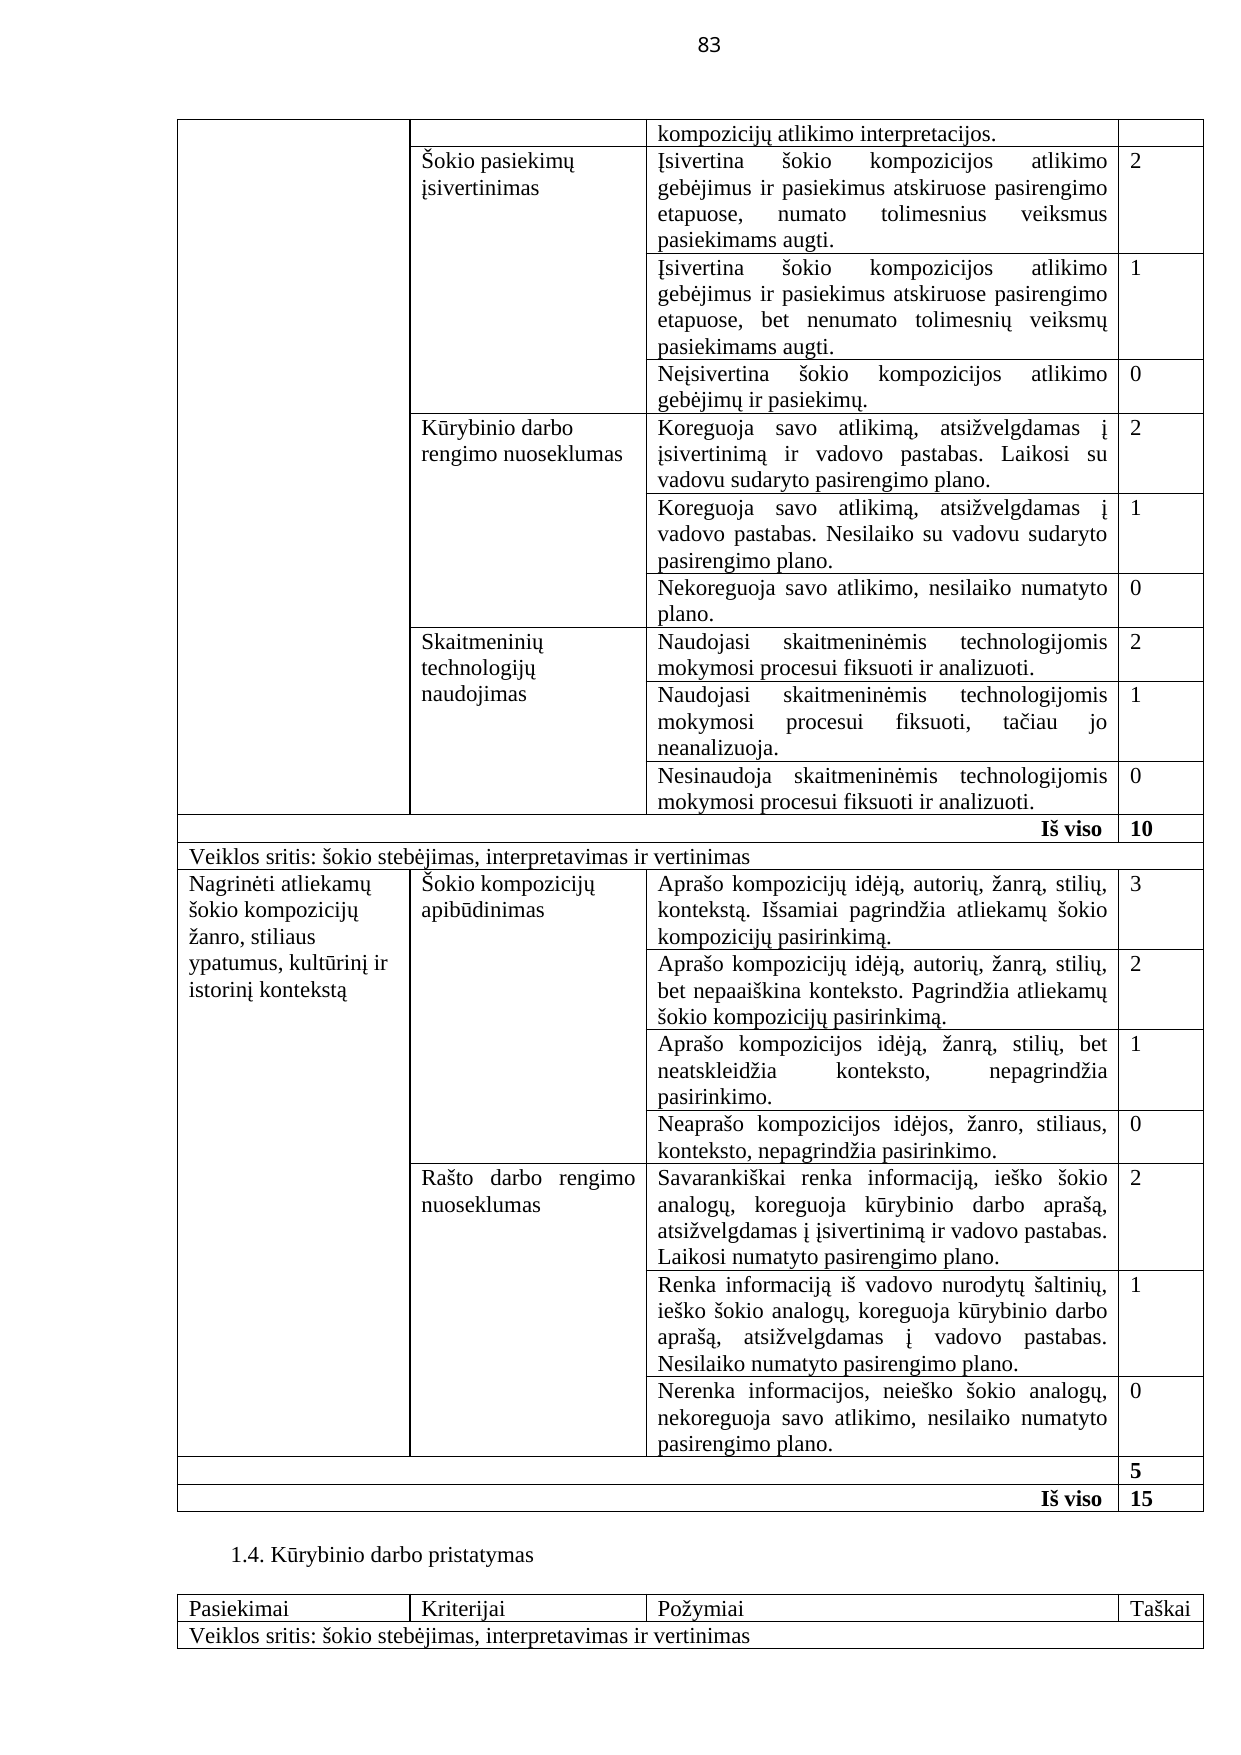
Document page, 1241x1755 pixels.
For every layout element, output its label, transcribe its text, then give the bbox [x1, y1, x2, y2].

table_cell Įsivertina šokio kompozicijos atlikimo gebėjimus ir pasiekimus atskiruose pasirengimo etapuose, bet nenumato tolimesnių veiksmų pasiekimams augti. [647, 254, 1118, 359]
table_cell Iš viso [178, 1485, 1118, 1511]
table_cell Aprašo kompozicijų idėją, autorių, žanrą, stilių, bet nepaaiškina konteksto. Pagrindžia atliekamų šokio kompozicijų pasirinkimą. [647, 950, 1118, 1029]
table_cell Nesinaudoja skaitmeninėmis technologijomis mokymosi procesui fiksuoti ir analizuoti. [647, 762, 1118, 814]
table_cell Renka informaciją iš vadovo nurodytų šaltinių, ieško šokio analogų, koreguoja kūrybinio darbo aprašą, atsižvelgdamas į vadovo pastabas. Nesilaiko numatyto pasirengimo plano. [647, 1271, 1118, 1376]
table_cell 5 [1119, 1457, 1203, 1484]
table_cell [178, 120, 409, 814]
table_cell 2 [1119, 950, 1203, 1029]
text 1.4. Kūrybinio darbo pristatymas [177, 1541, 1182, 1567]
table_cell 1 [1119, 682, 1203, 761]
table_cell 2 [1119, 414, 1203, 493]
table_cell 1 [1119, 254, 1203, 359]
table_cell kompozicijų atlikimo interpretacijos. [647, 120, 1118, 146]
table_cell Naudojasi skaitmeninėmis technologijomis mokymosi procesui fiksuoti, tačiau jo neanalizuoja. [647, 682, 1118, 761]
table_cell 3 [1119, 870, 1203, 949]
table_cell [411, 120, 646, 146]
table_cell Koreguoja savo atlikimą, atsižvelgdamas į vadovo pastabas. Nesilaiko su vadovu sudaryto pasirengimo plano. [647, 494, 1118, 573]
table_cell Šokio pasiekimų įsivertinimas [411, 147, 646, 413]
table_cell 0 [1119, 1377, 1203, 1456]
table_cell Koreguoja savo atlikimą, atsižvelgdamas į įsivertinimą ir vadovo pastabas. Laikosi su vadovu sudaryto pasirengimo plano. [647, 414, 1118, 493]
table_cell Savarankiškai renka informaciją, ieško šokio analogų, koreguoja kūrybinio darbo aprašą, atsižvelgdamas į įsivertinimą ir vadovo pastabas. Laikosi numatyto pasirengimo plano. [647, 1164, 1118, 1270]
table_header Taškai [1119, 1595, 1203, 1621]
table_cell Neįsivertina šokio kompozicijos atlikimo gebėjimų ir pasiekimų. [647, 360, 1118, 413]
table_cell Rašto darbo rengimo nuoseklumas [411, 1164, 646, 1456]
table_cell Nagrinėti atliekamų šokio kompozicijų žanro, stiliaus ypatumus, kultūrinį ir istorinį kontekstą [178, 870, 409, 1456]
table_cell Iš viso [178, 815, 1118, 842]
table_cell 2 [1119, 628, 1203, 681]
table_cell [178, 1457, 1118, 1484]
table_cell Skaitmeninių technologijų naudojimas [411, 628, 646, 814]
table_cell Naudojasi skaitmeninėmis technologijomis mokymosi procesui fiksuoti ir analizuoti. [647, 628, 1118, 681]
table_cell Aprašo kompozicijos idėją, žanrą, stilių, bet neatskleidžia konteksto, nepagrindžia pasirinkimo. [647, 1030, 1118, 1109]
table_header Pasiekimai [178, 1595, 409, 1621]
table_cell 0 [1119, 574, 1203, 627]
table_cell 1 [1119, 1271, 1203, 1376]
table_cell Aprašo kompozicijų idėją, autorių, žanrą, stilių, kontekstą. Išsamiai pagrindžia atliekamų šokio kompozicijų pasirinkimą. [647, 870, 1118, 949]
table_cell 0 [1119, 1111, 1203, 1163]
table_cell 1 [1119, 1030, 1203, 1109]
table_cell Veiklos sritis: šokio stebėjimas, interpretavimas ir vertinimas [178, 843, 1203, 869]
table_cell Neaprašo kompozicijos idėjos, žanro, stiliaus, konteksto, nepagrindžia pasirinkimo. [647, 1111, 1118, 1163]
table_header Požymiai [647, 1595, 1118, 1621]
table_cell Šokio kompozicijų apibūdinimas [411, 870, 646, 1163]
table_cell 2 [1119, 147, 1203, 253]
table_cell Nerenka informacijos, neieško šokio analogų, nekoreguoja savo atlikimo, nesilaiko numatyto pasirengimo plano. [647, 1377, 1118, 1456]
table_cell 0 [1119, 360, 1203, 413]
table_cell 1 [1119, 494, 1203, 573]
table_cell Nekoreguoja savo atlikimo, nesilaiko numatyto plano. [647, 574, 1118, 627]
table_cell 15 [1119, 1485, 1203, 1511]
table_cell Įsivertina šokio kompozicijos atlikimo gebėjimus ir pasiekimus atskiruose pasirengimo etapuose, numato tolimesnius veiksmus pasiekimams augti. [647, 147, 1118, 253]
table_cell Kūrybinio darbo rengimo nuoseklumas [411, 414, 646, 627]
table_cell 10 [1119, 815, 1203, 842]
table_cell 2 [1119, 1164, 1203, 1270]
table_header Kriterijai [411, 1595, 646, 1621]
table_cell 0 [1119, 762, 1203, 814]
table_cell Veiklos sritis: šokio stebėjimas, interpretavimas ir vertinimas [178, 1622, 1203, 1648]
table_cell [1119, 120, 1203, 146]
